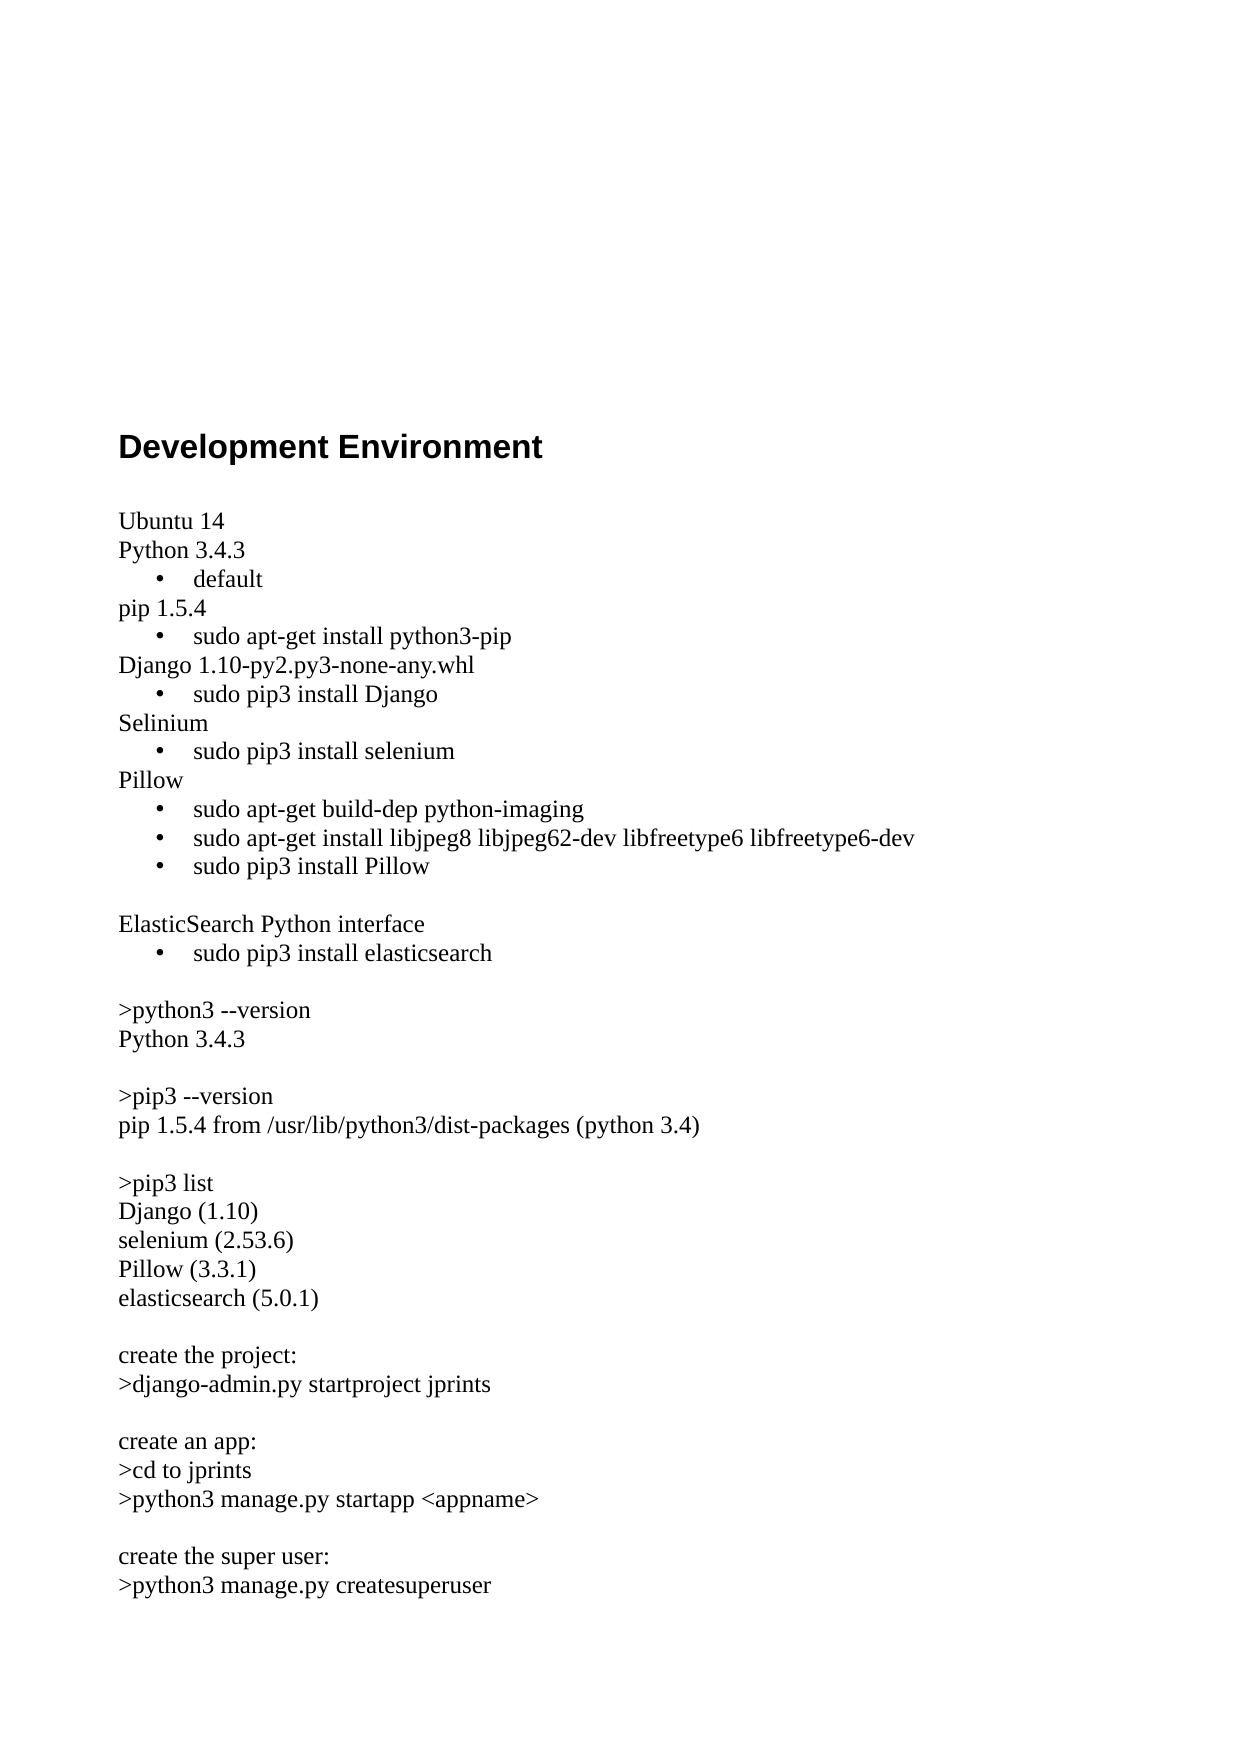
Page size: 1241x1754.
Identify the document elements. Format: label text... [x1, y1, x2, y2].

list sudo apt-get install libjpeg8 libjpeg62-dev libfreetype6 libfreetype6-dev [156, 823, 1122, 851]
subtitle Development Environment [118, 426, 1122, 465]
text Python 3.4.3 [118, 1024, 1122, 1053]
text Python 3.4.3 [118, 535, 1122, 564]
list sudo pip3 install Django [156, 679, 1122, 708]
text >pip3 --version [118, 1081, 1122, 1110]
text Django 1.10-py2.py3-none-any.whl [118, 650, 1122, 679]
text Ubuntu 14 [118, 506, 1122, 535]
list sudo apt-get install python3-pip [156, 621, 1122, 650]
text >django-admin.py startproject jprints [118, 1369, 1122, 1398]
text elasticsearch (5.0.1) [118, 1283, 1122, 1311]
list sudo pip3 install Pillow [156, 851, 1122, 880]
text >python3 manage.py createsuperuser [118, 1570, 1122, 1599]
text >python3 manage.py startapp <appname> [118, 1484, 1122, 1513]
text selenium (2.53.6) [118, 1225, 1122, 1254]
text create the super user: [118, 1541, 1122, 1570]
text Selinium [118, 708, 1122, 736]
text >python3 --version [118, 995, 1122, 1024]
text create an app: [118, 1426, 1122, 1455]
text create the project: [118, 1340, 1122, 1369]
text Pillow (3.3.1) [118, 1254, 1122, 1283]
list default [156, 564, 1122, 593]
text pip 1.5.4 from /usr/lib/python3/dist-packages (python 3.4) [118, 1110, 1122, 1139]
list sudo pip3 install selenium [156, 736, 1122, 765]
text >cd to jprints [118, 1455, 1122, 1484]
text pip 1.5.4 [118, 593, 1122, 621]
text Django (1.10) [118, 1196, 1122, 1225]
list sudo pip3 install elasticsearch [156, 938, 1122, 966]
text Pillow [118, 765, 1122, 794]
text ElasticSearch Python interface [118, 909, 1122, 938]
text >pip3 list [118, 1168, 1122, 1196]
list sudo apt-get build-dep python-imaging [156, 794, 1122, 823]
